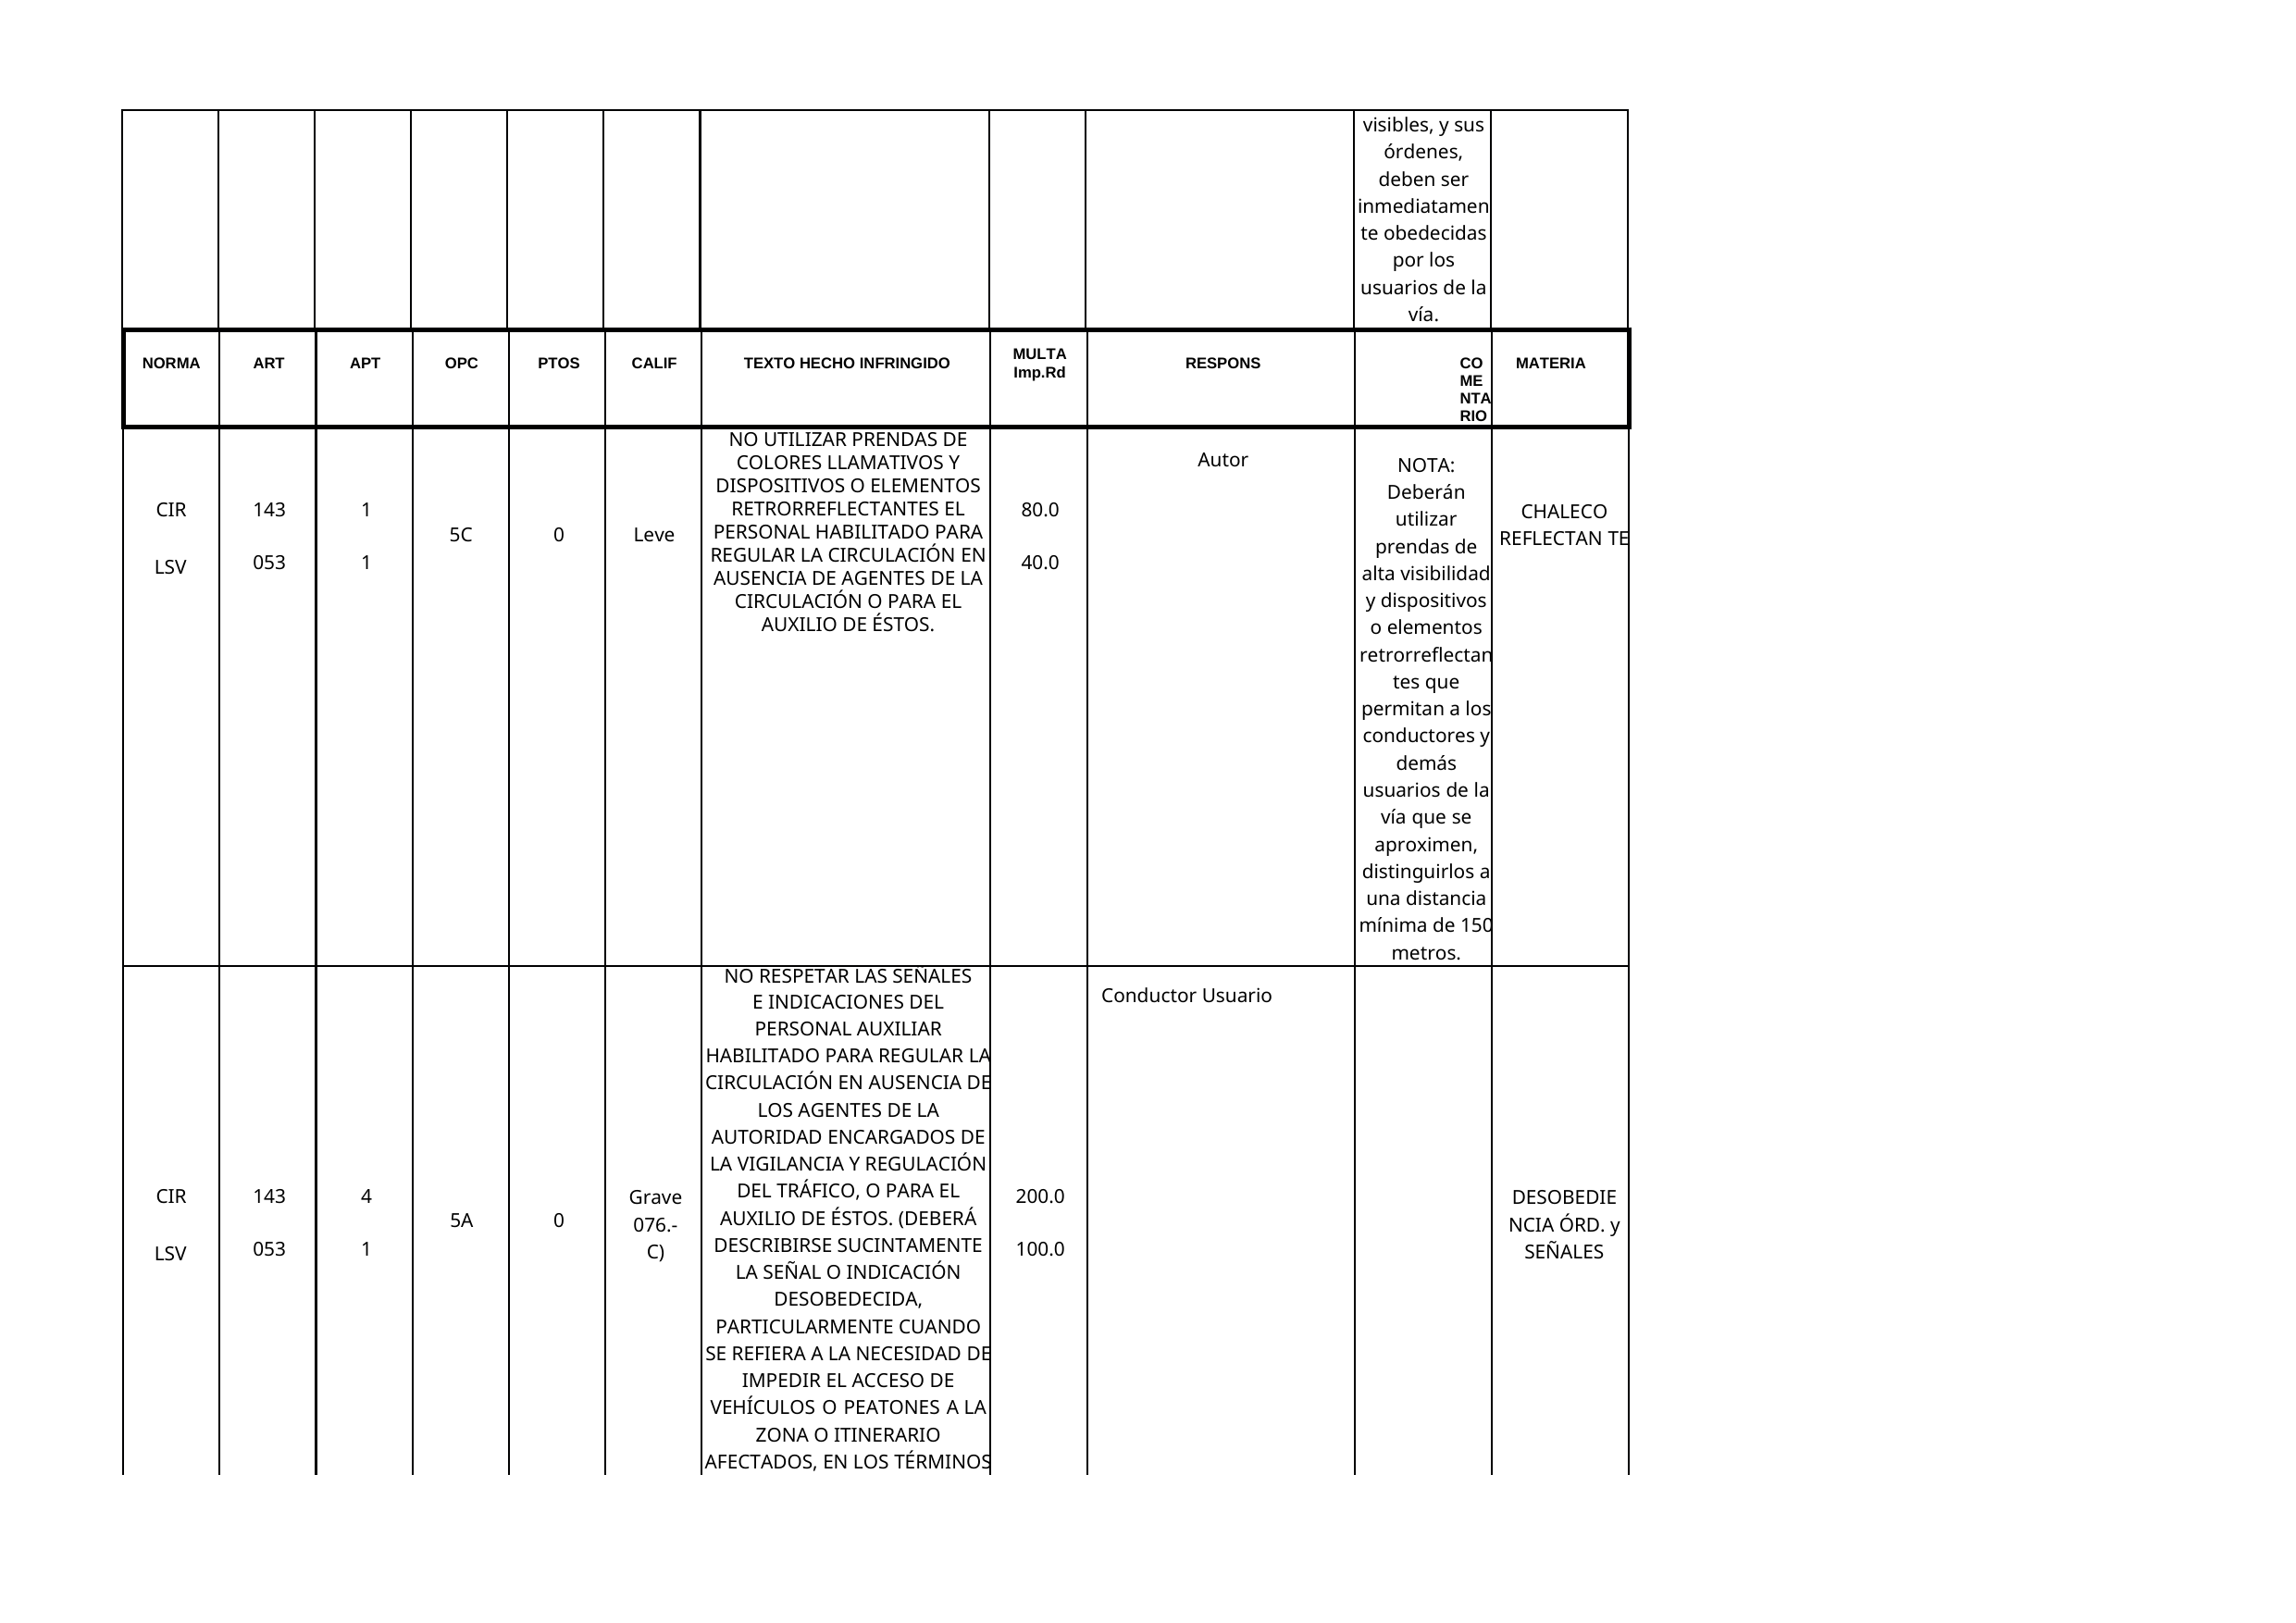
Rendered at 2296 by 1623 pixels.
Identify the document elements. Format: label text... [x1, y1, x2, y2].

table_header COMENTARIO [1356, 332, 1491, 425]
table_header [316, 111, 410, 327]
table_header [508, 111, 602, 327]
table_cell 0 [510, 967, 604, 1475]
table_cell 5A [414, 967, 508, 1475]
table_header [219, 111, 314, 327]
table_cell 143 053 [220, 967, 315, 1475]
table_cell CHALECO REFLECTAN TE [1493, 429, 1628, 965]
table_cell Leve [606, 429, 701, 965]
table_header [123, 111, 217, 327]
table_header TEXTO HECHO INFRINGIDO [702, 332, 989, 425]
table_cell 143 053 [220, 429, 315, 965]
table_header [1492, 111, 1627, 327]
table_header MATERIA [1493, 332, 1627, 425]
table_header OPC [414, 332, 508, 425]
table_cell CIR LSV [124, 429, 218, 965]
table_cell 5C [414, 429, 508, 965]
table_cell Grave 076.- C) [606, 967, 701, 1475]
table_cell [1356, 967, 1491, 1475]
table_cell 200.0 100.0 [991, 967, 1086, 1475]
table_header CALIF [606, 332, 701, 425]
table_header APT [317, 332, 412, 425]
table_cell DESOBEDIE NCIA ÓRD. y SEÑALES [1493, 967, 1628, 1475]
table_cell NO UTILIZAR PRENDAS DE COLORES LLAMATIVOS Y DISPOSITIVOS O ELEMENTOS RETRORREFLECTANTES EL PERSONAL HABILITADO PARA REGULAR LA CIRCULACIÓN EN AUSENCIA DE AGENTES DE LA CIRCULACIÓN O PARA EL AUXILIO DE ÉSTOS. [702, 429, 989, 965]
table_header visibles, y sus órdenes, deben ser inmediatamente obedecidas por los usuarios de la vía. [1355, 111, 1490, 327]
table_cell NOTA: Deberán utilizar prendas de alta visibilidad y dispositivos o elementos retrorreflectantes que permitan a los conductores y demás usuarios de la vía que se aproximen, distinguirlos a una distancia mínima de 150 metros. [1356, 429, 1491, 965]
table_cell Autor [1088, 429, 1354, 965]
table_header [604, 111, 699, 327]
table_header [990, 111, 1085, 327]
table_cell 80.0 40.0 [991, 429, 1086, 965]
table_header [412, 111, 506, 327]
table_cell 4 1 [317, 967, 412, 1475]
table_header [701, 111, 988, 327]
table_cell CIR LSV [124, 967, 218, 1475]
table_cell Conductor Usuario [1088, 967, 1354, 1475]
table_cell NO RESPETAR LAS SEÑALES E INDICACIONES DEL PERSONAL AUXILIAR HABILITADO PARA REGULAR LA CIRCULACIÓN EN AUSENCIA DE LOS AGENTES DE LA AUTORIDAD ENCARGADOS DE LA VIGILANCIA Y REGULACIÓN DEL TRÁFICO, O PARA EL AUXILIO DE ÉSTOS. (DEBERÁ DESCRIBIRSE SUCINTAMENTE LA SEÑAL O INDICACIÓN DESOBEDECIDA, PARTICULARMENTE CUANDO SE REFIERA A LA NECESIDAD DE IMPEDIR EL ACCESO DE VEHÍCULOS O PEATONES A LA ZONA O ITINERARIO AFECTADOS, EN LOS TÉRMINOS [702, 967, 989, 1475]
table_cell 1 1 [317, 429, 412, 965]
table_header NORMA [126, 332, 218, 425]
table_header [1086, 111, 1353, 327]
table_header PTOS [510, 332, 604, 425]
table_header MULTA Imp.Rd [991, 332, 1086, 425]
table_cell 0 [510, 429, 604, 965]
table_header ART [220, 332, 315, 425]
table_header RESPONS [1088, 332, 1354, 425]
